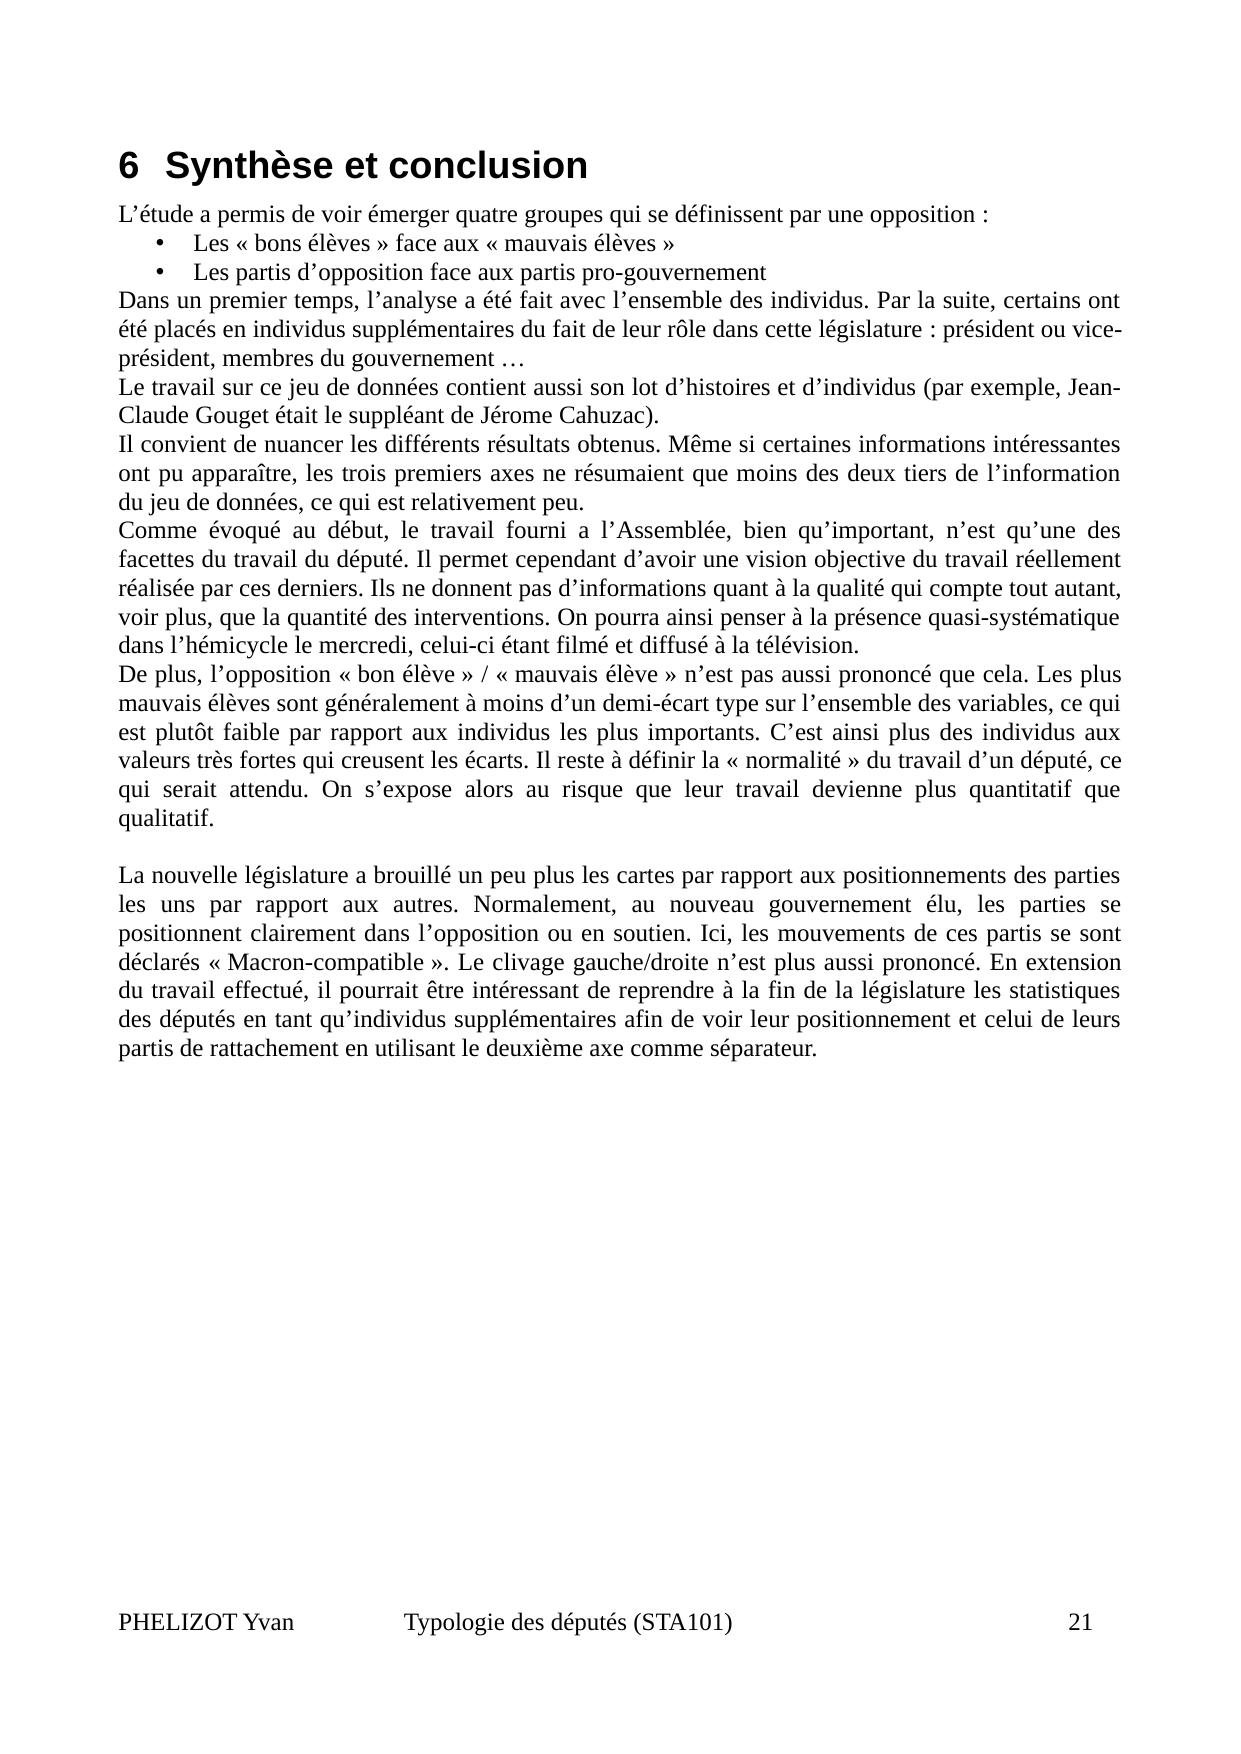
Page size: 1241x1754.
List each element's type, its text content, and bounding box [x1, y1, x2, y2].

text Il convient de nuancer les différents résultats obtenus. Même si certaines informations intéressantes ont pu apparaître, les trois premiers axes ne résumaient que moins des deux tiers de l’information du jeu de données, ce qui est relativement peu. [118, 429, 1122, 516]
text Dans un premier temps, l’analyse a été fait avec l’ensemble des individus. Par la suite, certains ont été placés en individus supplémentaires du fait de leur rôle dans cette législature : président ou vice-président, membres du gouvernement … [118, 286, 1122, 372]
text L’étude a permis de voir émerger quatre groupes qui se définissent par une opposition : [118, 199, 1122, 228]
text La nouvelle législature a brouillé un peu plus les cartes par rapport aux positionnements des parties les uns par rapport aux autres. Normalement, au nouveau gouvernement élu, les parties se positionnent clairement dans l’opposition ou en soutien. Ici, les mouvements de ces partis se sont déclarés « Macron-compatible ». Le clivage gauche/droite n’est plus aussi prononcé. En extension du travail effectué, il pourrait être intéressant de reprendre à la fin de la législature les statistiques des députés en tant qu’individus supplémentaires afin de voir leur positionnement et celui de leurs partis de rattachement en utilisant le deuxième axe comme séparateur. [118, 861, 1122, 1062]
list Les partis d’opposition face aux partis pro-gouvernement [156, 257, 1122, 286]
text Le travail sur ce jeu de données contient aussi son lot d’histoires et d’individus (par exemple, Jean-Claude Gouget était le suppléant de Jérome Cahuzac). [118, 372, 1122, 429]
subtitle Synthèse et conclusion [118, 143, 1122, 187]
list Les « bons élèves » face aux « mauvais élèves » [156, 228, 1122, 257]
text De plus, l’opposition « bon élève » / « mauvais élève » n’est pas aussi prononcé que cela. Les plus mauvais élèves sont généralement à moins d’un demi-écart type sur l’ensemble des variables, ce qui est plutôt faible par rapport aux individus les plus importants. C’est ainsi plus des individus aux valeurs très fortes qui creusent les écarts. Il reste à définir la « normalité » du travail d’un député, ce qui serait attendu. On s’expose alors au risque que leur travail devienne plus quantitatif que qualitatif. [118, 659, 1122, 832]
text Comme évoqué au début, le travail fourni a l’Assemblée, bien qu’important, n’est qu’une des facettes du travail du député. Il permet cependant d’avoir une vision objective du travail réellement réalisée par ces derniers. Ils ne donnent pas d’informations quant à la qualité qui compte tout autant, voir plus, que la quantité des interventions. On pourra ainsi penser à la présence quasi-systématique dans l’hémicycle le mercredi, celui-ci étant filmé et diffusé à la télévision. [118, 516, 1122, 659]
